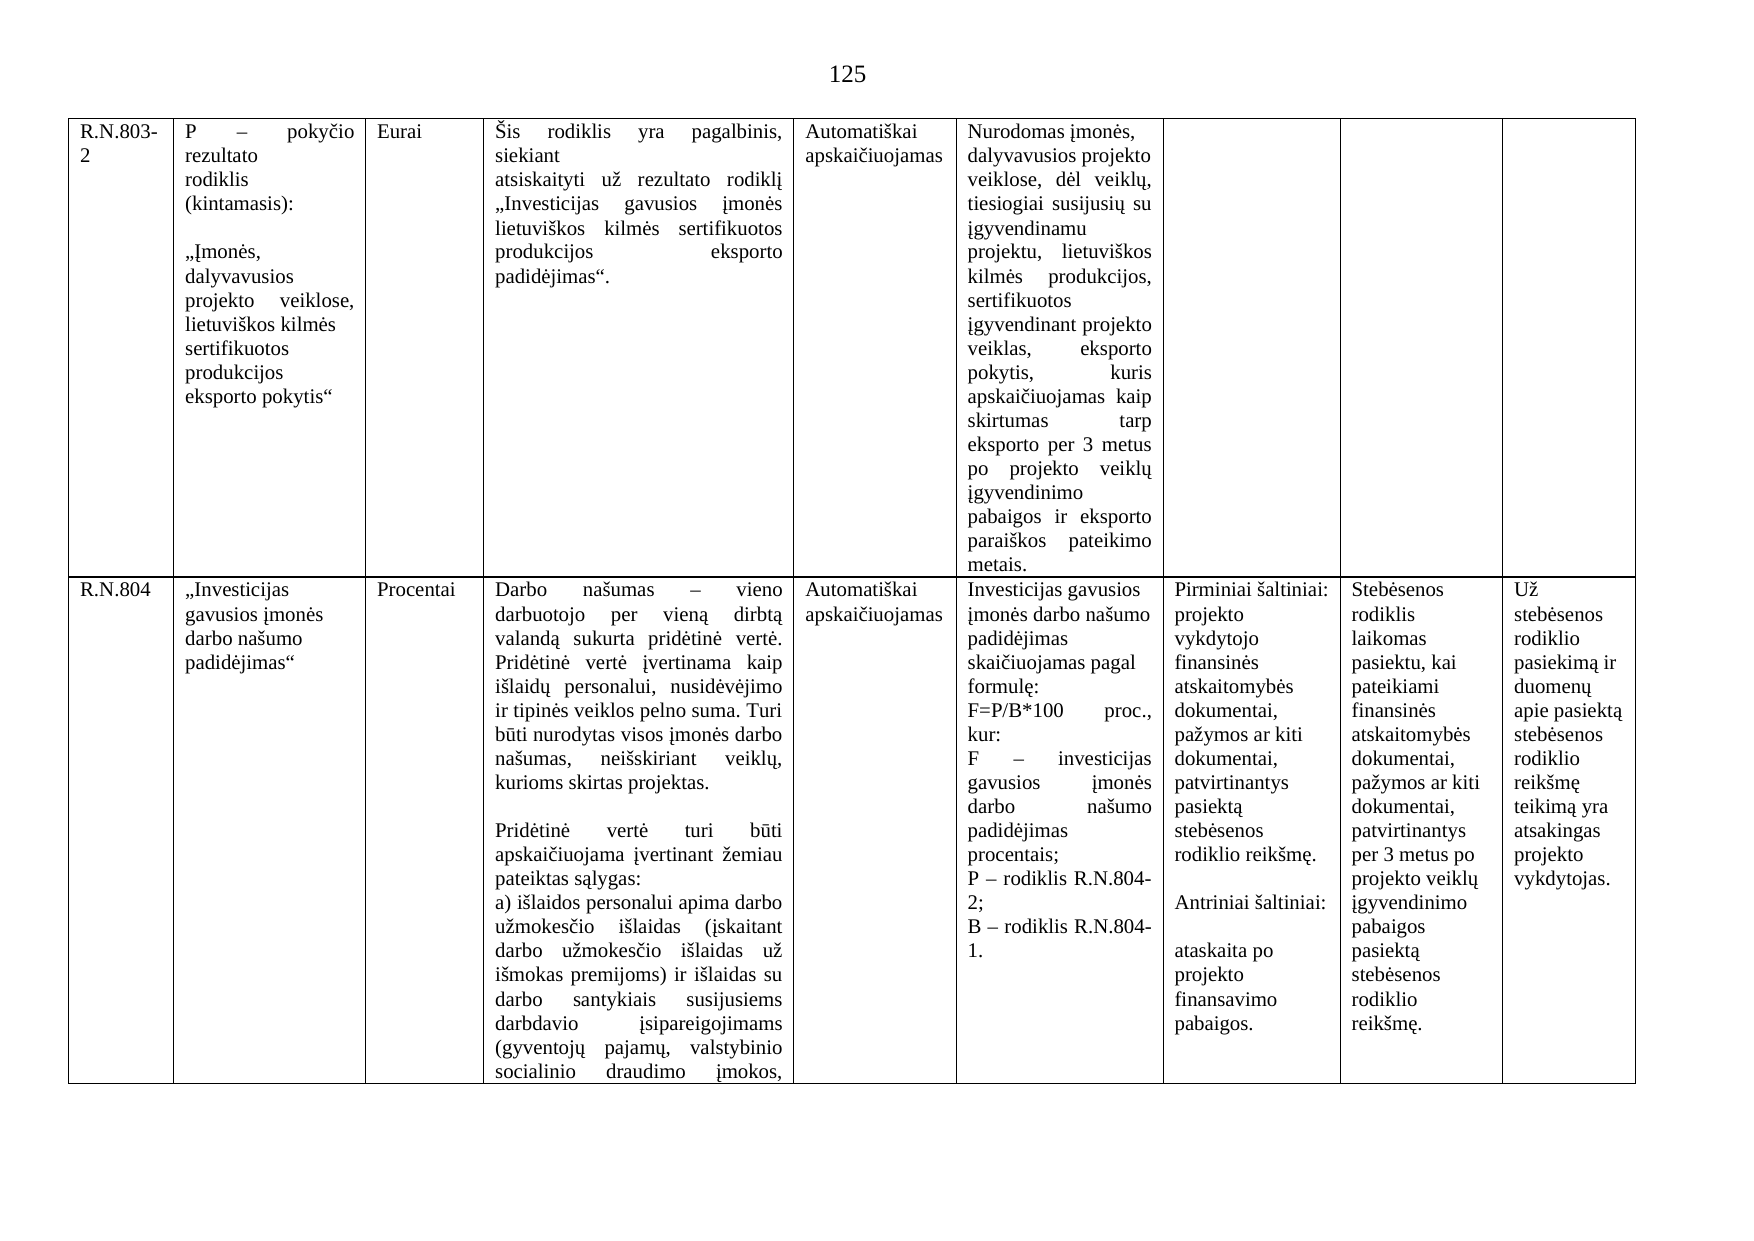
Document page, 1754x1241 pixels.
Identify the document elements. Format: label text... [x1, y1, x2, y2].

table_cell [1503, 119, 1635, 576]
table_cell [1341, 119, 1502, 576]
table_cell R.N.804 [69, 578, 173, 1083]
table_cell P – pokyčio rezultato rodiklis (kintamasis): „Įmonės, dalyvavusios projekto veiklose, lietuviškos kilmės sertifikuotos produkcijos eksporto pokytis“ [174, 119, 365, 576]
table_cell [1164, 119, 1340, 576]
table_cell Procentai [366, 578, 483, 1083]
table_cell Nurodomas įmonės, dalyvavusios projekto veiklose, dėl veiklų, tiesiogiai susijusių su įgyvendinamu projektu, lietuviškos kilmės produkcijos, sertifikuotos įgyvendinant projekto veiklas, eksporto pokytis, kuris apskaičiuojamas kaip skirtumas tarp eksporto per 3 metus po projekto veiklų įgyvendinimo pabaigos ir eksporto paraiškos pateikimo metais. [957, 119, 1163, 576]
table_cell Pirminiai šaltiniai: projekto vykdytojo finansinės atskaitomybės dokumentai, pažymos ar kiti dokumentai, patvirtinantys pasiektą stebėsenos rodiklio reikšmę. Antriniai šaltiniai: ataskaita po projekto finansavimo pabaigos. [1164, 578, 1340, 1083]
table_cell „Investicijas gavusios įmonės darbo našumo padidėjimas“ [174, 578, 365, 1083]
table_cell Darbo našumas – vieno darbuotojo per vieną dirbtą valandą sukurta pridėtinė vertė. Pridėtinė vertė įvertinama kaip išlaidų personalui, nusidėvėjimo ir tipinės veiklos pelno suma. Turi būti nurodytas visos įmonės darbo našumas, neišskiriant veiklų, kurioms skirtas projektas. Pridėtinė vertė turi būti apskaičiuojama įvertinant žemiau pateiktas sąlygas: a) išlaidos personalui apima darbo užmokesčio išlaidas (įskaitant darbo užmokesčio išlaidas už išmokas premijoms) ir išlaidas su darbo santykiais susijusiems darbdavio įsipareigojimams (gyventojų pajamų, valstybinio socialinio draudimo įmokos, [484, 578, 793, 1083]
table_cell Investicijas gavusios įmonės darbo našumo padidėjimas skaičiuojamas pagal formulę: F=P/B*100 proc., kur: F – investicijas gavusios įmonės darbo našumo padidėjimas procentais; P – rodiklis R.N.804-2; B – rodiklis R.N.804-1. [957, 578, 1163, 1083]
table_cell Šis rodiklis yra pagalbinis, siekiant atsiskaityti už rezultato rodiklį „Investicijas gavusios įmonės lietuviškos kilmės sertifikuotos produkcijos eksporto padidėjimas“. [484, 119, 793, 576]
table_cell Automatiškai apskaičiuojamas [794, 119, 956, 576]
table_cell Stebėsenos rodiklis laikomas pasiektu, kai pateikiami finansinės atskaitomybės dokumentai, pažymos ar kiti dokumentai, patvirtinantys per 3 metus po projekto veiklų įgyvendinimo pabaigos pasiektą stebėsenos rodiklio reikšmę. [1341, 578, 1502, 1083]
table_cell Už stebėsenos rodiklio pasiekimą ir duomenų apie pasiektą stebėsenos rodiklio reikšmę teikimą yra atsakingas projekto vykdytojas. [1503, 578, 1635, 1083]
table_cell R.N.803-2 [69, 119, 173, 576]
table_cell Eurai [366, 119, 483, 576]
table_cell Automatiškai apskaičiuojamas [794, 578, 956, 1083]
